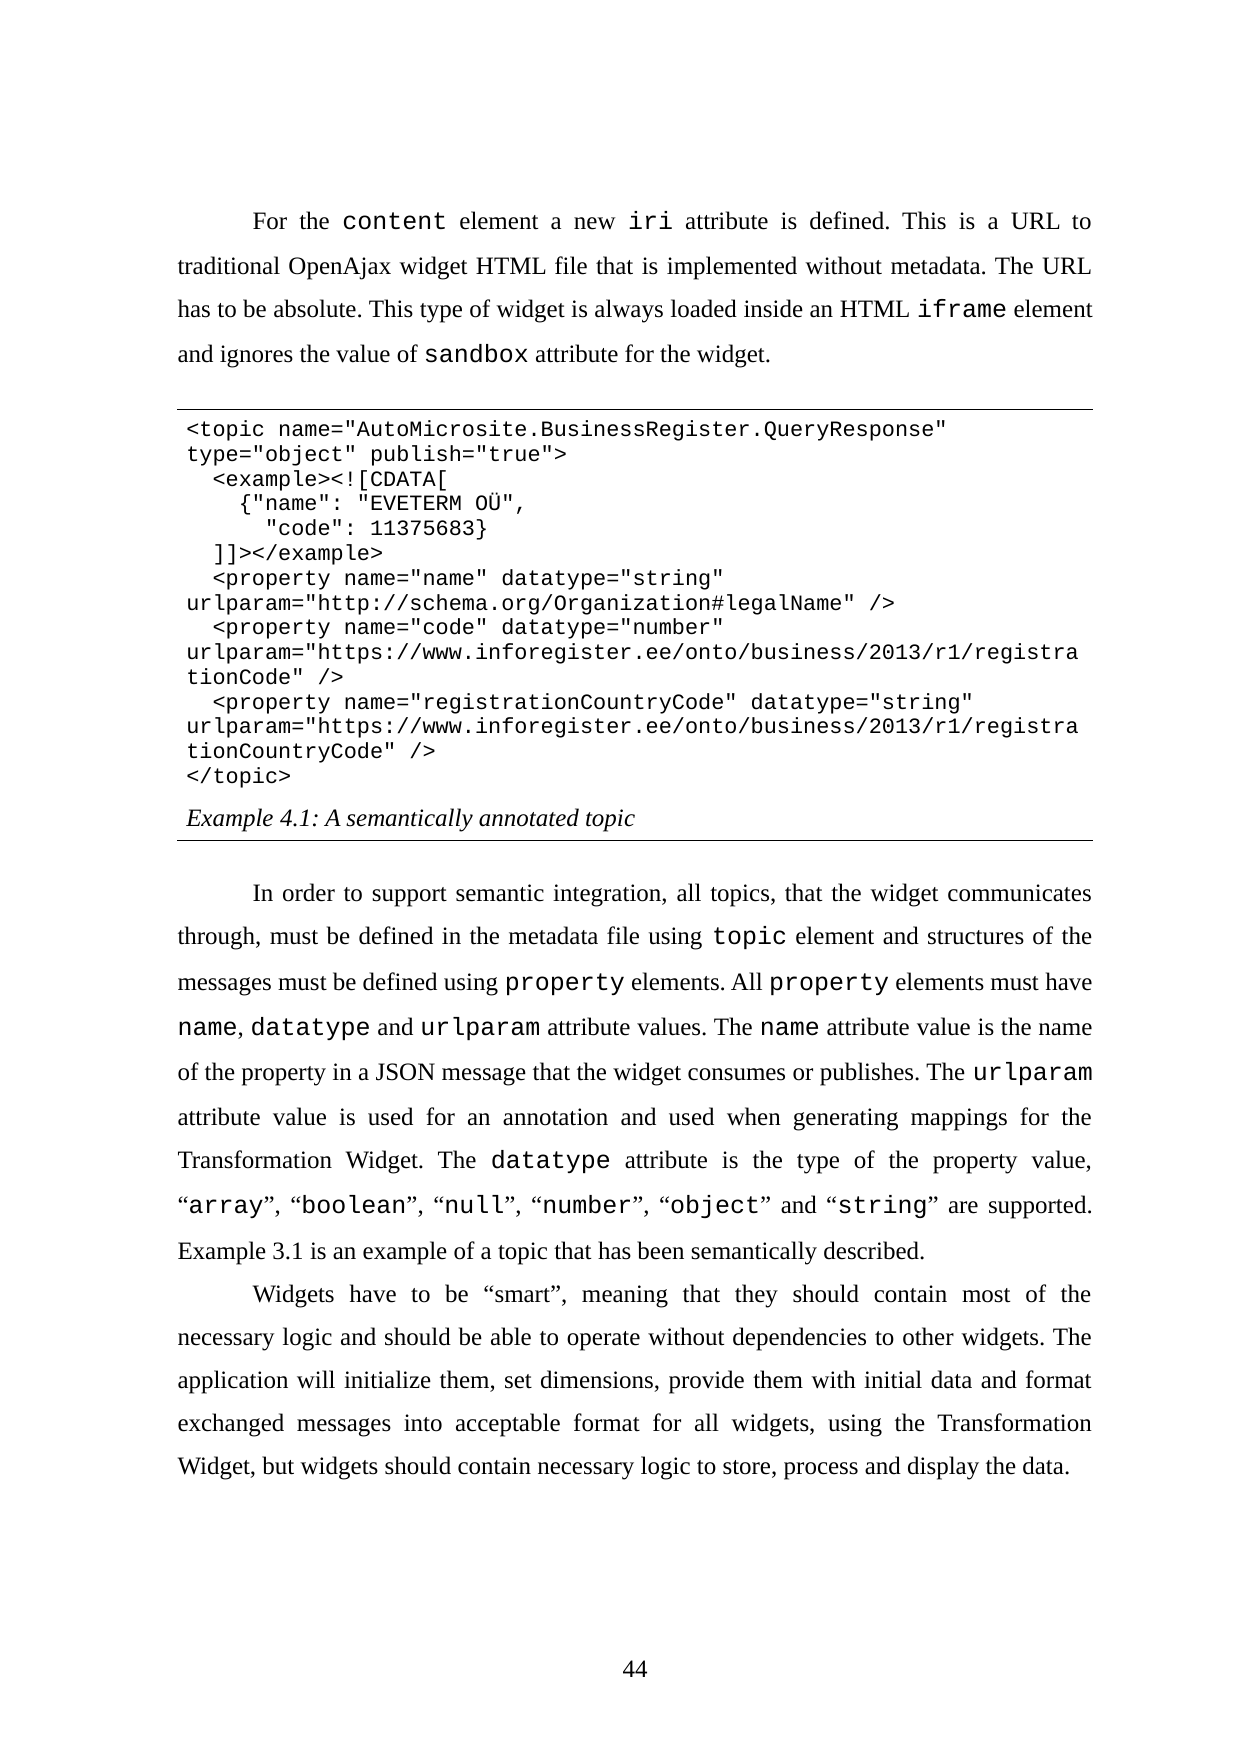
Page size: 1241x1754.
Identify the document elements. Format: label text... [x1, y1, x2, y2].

text <example><![CDATA[ [186, 468, 1084, 493]
text ]]></example> [186, 542, 1084, 567]
text <property name="name" datatype="string" urlparam="http://schema.org/Organization#legalName" /> [186, 567, 1084, 617]
text [177, 386, 1093, 409]
text <property name="code" datatype="number" urlparam="https://www.inforegister.ee/onto/business/2013/r1/registrationCode" /> [186, 617, 1084, 691]
text For the content element a new iri attribute is defined. This is a URL to traditional OpenAjax widget HTML file that is implemented without metadata. The URL has to be absolute. This type of widget is always loaded inside an HTML iframe element and ignores the value of sandbox attribute for the widget. [177, 206, 1093, 370]
text {"name": "EVETERM OÜ", [186, 493, 1084, 517]
text Widgets have to be “smart”, meaning that they should contain most of the necessary logic and should be able to operate without dependencies to other widgets. The application will initialize them, set dimensions, provide them with initial data and format exchanged messages into acceptable format for all widgets, using the Transformation Widget, but widgets should contain necessary logic to store, process and display the data. [177, 1279, 1093, 1480]
text "code": 11375683} [186, 517, 1084, 542]
text <property name="registrationCountryCode" datatype="string" urlparam="https://www.inforegister.ee/onto/business/2013/r1/registrationCountryCode" /> [186, 691, 1084, 765]
text In order to support semantic integration, all topics, that the widget communicates through, must be defined in the metadata file using topic element and structures of the messages must be defined using property elements. All property elements must have name, datatype and urlparam attribute values. The name attribute value is the name of the property in a JSON message that the widget consumes or publishes. The urlparam attribute value is used for an annotation and used when generating mappings for the Transformation Widget. The datatype attribute is the type of the property value, “array”, “boolean”, “null”, “number”, “object” and “string” are supported. Example 3.1 is an example of a topic that has been semantically described. [177, 841, 1093, 1264]
text </topic> [186, 765, 1084, 790]
text <topic name="AutoMicrosite.BusinessRegister.QueryResponse" type="object" publish="true"> [186, 418, 1084, 468]
text [177, 410, 1093, 840]
text Example 5.1: A semantically annotated topic [186, 803, 1084, 831]
